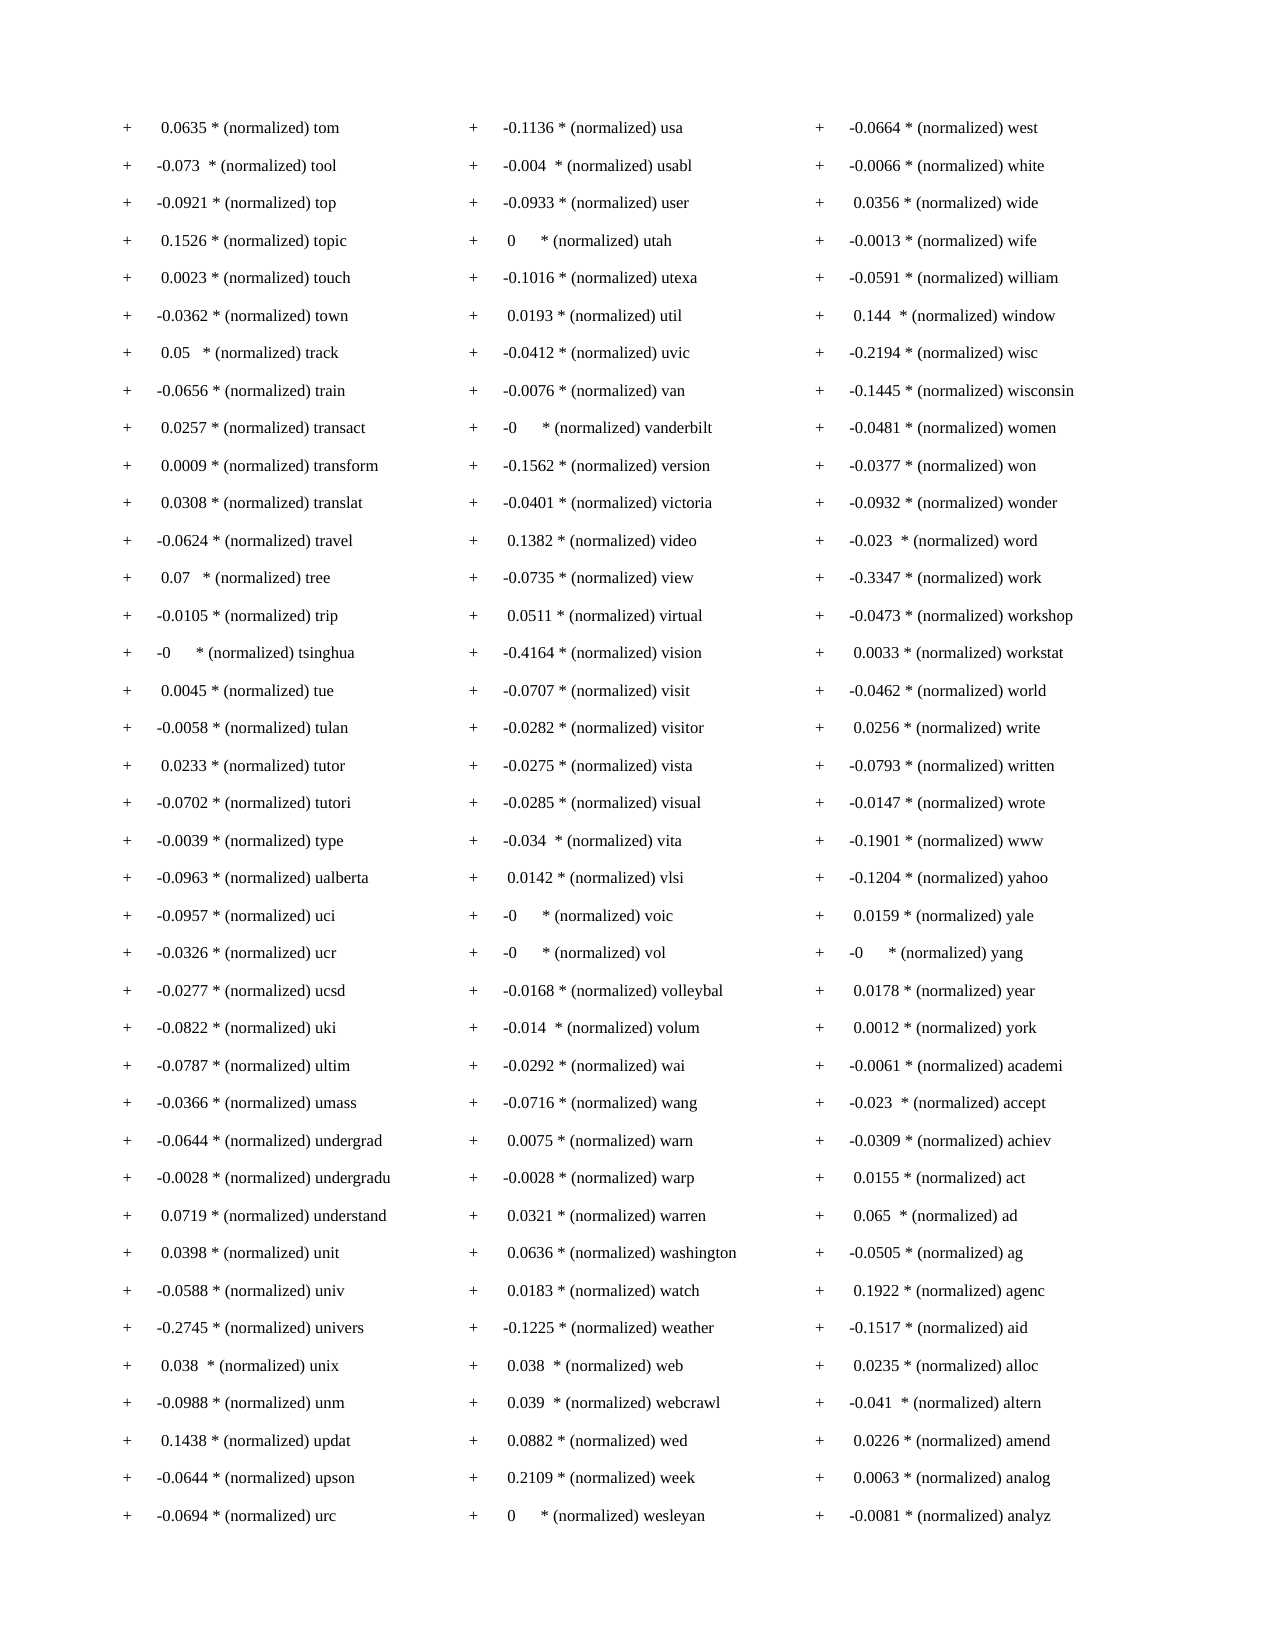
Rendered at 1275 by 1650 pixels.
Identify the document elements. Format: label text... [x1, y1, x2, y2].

text + -0.014 * (normalized) volum [464, 1018, 811, 1037]
text + -0 * (normalized) vanderbilt [464, 418, 811, 437]
text + -0 * (normalized) yang [811, 943, 1157, 962]
text + -0.0664 * (normalized) west [811, 118, 1157, 137]
text + -0.0366 * (normalized) umass [118, 1093, 464, 1112]
text + 0.0045 * (normalized) tue [118, 681, 464, 700]
text + -0.0377 * (normalized) won [811, 456, 1157, 475]
text + 0.0356 * (normalized) wide [811, 193, 1157, 212]
text + -0.0591 * (normalized) william [811, 268, 1157, 287]
text + 0.0142 * (normalized) vlsi [464, 868, 811, 887]
text + 0.0235 * (normalized) alloc [811, 1356, 1157, 1375]
text + -0.4164 * (normalized) vision [464, 643, 811, 662]
text + -0 * (normalized) tsinghua [118, 643, 464, 662]
text + 0.065 * (normalized) ad [811, 1206, 1157, 1225]
text + 0.0009 * (normalized) transform [118, 456, 464, 475]
text + -0.0076 * (normalized) van [464, 381, 811, 400]
text + 0.0012 * (normalized) york [811, 1018, 1157, 1037]
text + -0.0401 * (normalized) victoria [464, 493, 811, 512]
text + -0.0058 * (normalized) tulan [118, 718, 464, 737]
text + 0.038 * (normalized) unix [118, 1356, 464, 1375]
text + -0.0285 * (normalized) visual [464, 793, 811, 812]
text + -0.1136 * (normalized) usa [464, 118, 811, 137]
text + -0.0787 * (normalized) ultim [118, 1056, 464, 1075]
text + 0.1438 * (normalized) updat [118, 1431, 464, 1450]
text + -0.1016 * (normalized) utexa [464, 268, 811, 287]
text + -0.0921 * (normalized) top [118, 193, 464, 212]
text + -0.0644 * (normalized) undergrad [118, 1131, 464, 1150]
text + 0.1382 * (normalized) video [464, 531, 811, 550]
text + -0.2745 * (normalized) univers [118, 1318, 464, 1337]
text + -0.023 * (normalized) word [811, 531, 1157, 550]
text + -0.2194 * (normalized) wisc [811, 343, 1157, 362]
text + -0.0644 * (normalized) upson [118, 1468, 464, 1487]
text + -0.0656 * (normalized) train [118, 381, 464, 400]
text + -0.0473 * (normalized) workshop [811, 606, 1157, 625]
text + -0.0039 * (normalized) type [118, 831, 464, 850]
text + 0.0033 * (normalized) workstat [811, 643, 1157, 662]
text + -0.0793 * (normalized) written [811, 756, 1157, 775]
text + -0.0028 * (normalized) undergradu [118, 1168, 464, 1187]
text + -0.0061 * (normalized) academi [811, 1056, 1157, 1075]
text + -0.1225 * (normalized) weather [464, 1318, 811, 1337]
text + -0.0735 * (normalized) view [464, 568, 811, 587]
text + -0.0481 * (normalized) women [811, 418, 1157, 437]
text + 0.0719 * (normalized) understand [118, 1206, 464, 1225]
text + -0.1562 * (normalized) version [464, 456, 811, 475]
text + -0.0933 * (normalized) user [464, 193, 811, 212]
text + -0.0932 * (normalized) wonder [811, 493, 1157, 512]
text + 0.1922 * (normalized) agenc [811, 1281, 1157, 1300]
text + -0.1517 * (normalized) aid [811, 1318, 1157, 1337]
text + -0.034 * (normalized) vita [464, 831, 811, 850]
text + -0.0147 * (normalized) wrote [811, 793, 1157, 812]
text + 0.0063 * (normalized) analog [811, 1468, 1157, 1487]
text + 0.0075 * (normalized) warn [464, 1131, 811, 1150]
text + 0.0183 * (normalized) watch [464, 1281, 811, 1300]
text + 0.0636 * (normalized) washington [464, 1243, 811, 1262]
text + -0.023 * (normalized) accept [811, 1093, 1157, 1112]
text + -0 * (normalized) vol [464, 943, 811, 962]
text + -0.0624 * (normalized) travel [118, 531, 464, 550]
text + -0.0707 * (normalized) visit [464, 681, 811, 700]
text + -0.041 * (normalized) altern [811, 1393, 1157, 1412]
text + 0.0226 * (normalized) amend [811, 1431, 1157, 1450]
text + -0.0326 * (normalized) ucr [118, 943, 464, 962]
text + -0.0822 * (normalized) uki [118, 1018, 464, 1037]
text + -0.0066 * (normalized) white [811, 156, 1157, 175]
text + -0.0277 * (normalized) ucsd [118, 981, 464, 1000]
text + 0.0178 * (normalized) year [811, 981, 1157, 1000]
text + -0.0694 * (normalized) urc [118, 1506, 464, 1525]
text + 0.038 * (normalized) web [464, 1356, 811, 1375]
text + -0.0505 * (normalized) ag [811, 1243, 1157, 1262]
text + 0.07 * (normalized) tree [118, 568, 464, 587]
text + -0.0588 * (normalized) univ [118, 1281, 464, 1300]
text + -0.3347 * (normalized) work [811, 568, 1157, 587]
text + -0.0988 * (normalized) unm [118, 1393, 464, 1412]
text + 0.0233 * (normalized) tutor [118, 756, 464, 775]
text + -0.0716 * (normalized) wang [464, 1093, 811, 1112]
text + -0.004 * (normalized) usabl [464, 156, 811, 175]
text + 0.1526 * (normalized) topic [118, 231, 464, 250]
text + 0.0023 * (normalized) touch [118, 268, 464, 287]
text + -0 * (normalized) voic [464, 906, 811, 925]
text + -0.073 * (normalized) tool [118, 156, 464, 175]
text + -0.0028 * (normalized) warp [464, 1168, 811, 1187]
text + 0.0308 * (normalized) translat [118, 493, 464, 512]
text + 0.039 * (normalized) webcrawl [464, 1393, 811, 1412]
text + 0.2109 * (normalized) week [464, 1468, 811, 1487]
text + 0.0159 * (normalized) yale [811, 906, 1157, 925]
text + 0.0882 * (normalized) wed [464, 1431, 811, 1450]
text + 0.05 * (normalized) track [118, 343, 464, 362]
text + -0.0309 * (normalized) achiev [811, 1131, 1157, 1150]
text + -0.0275 * (normalized) vista [464, 756, 811, 775]
text + -0.0412 * (normalized) uvic [464, 343, 811, 362]
text + -0.0702 * (normalized) tutori [118, 793, 464, 812]
text + 0.0321 * (normalized) warren [464, 1206, 811, 1225]
text + 0.144 * (normalized) window [811, 306, 1157, 325]
text + -0.0963 * (normalized) ualberta [118, 868, 464, 887]
text + -0.1901 * (normalized) www [811, 831, 1157, 850]
text + -0.0105 * (normalized) trip [118, 606, 464, 625]
text + 0.0256 * (normalized) write [811, 718, 1157, 737]
text + 0.0511 * (normalized) virtual [464, 606, 811, 625]
text + 0.0257 * (normalized) transact [118, 418, 464, 437]
text + 0.0398 * (normalized) unit [118, 1243, 464, 1262]
text + -0.0957 * (normalized) uci [118, 906, 464, 925]
text + -0.0081 * (normalized) analyz [811, 1506, 1157, 1525]
text + -0.0362 * (normalized) town [118, 306, 464, 325]
text + -0.0282 * (normalized) visitor [464, 718, 811, 737]
text + -0.1204 * (normalized) yahoo [811, 868, 1157, 887]
text + -0.1445 * (normalized) wisconsin [811, 381, 1157, 400]
text + 0.0193 * (normalized) util [464, 306, 811, 325]
text + -0.0168 * (normalized) volleybal [464, 981, 811, 1000]
text + -0.0013 * (normalized) wife [811, 231, 1157, 250]
text + -0.0292 * (normalized) wai [464, 1056, 811, 1075]
text + 0.0635 * (normalized) tom [118, 118, 464, 137]
text + 0 * (normalized) utah [464, 231, 811, 250]
text + 0 * (normalized) wesleyan [464, 1506, 811, 1525]
text + 0.0155 * (normalized) act [811, 1168, 1157, 1187]
text + -0.0462 * (normalized) world [811, 681, 1157, 700]
